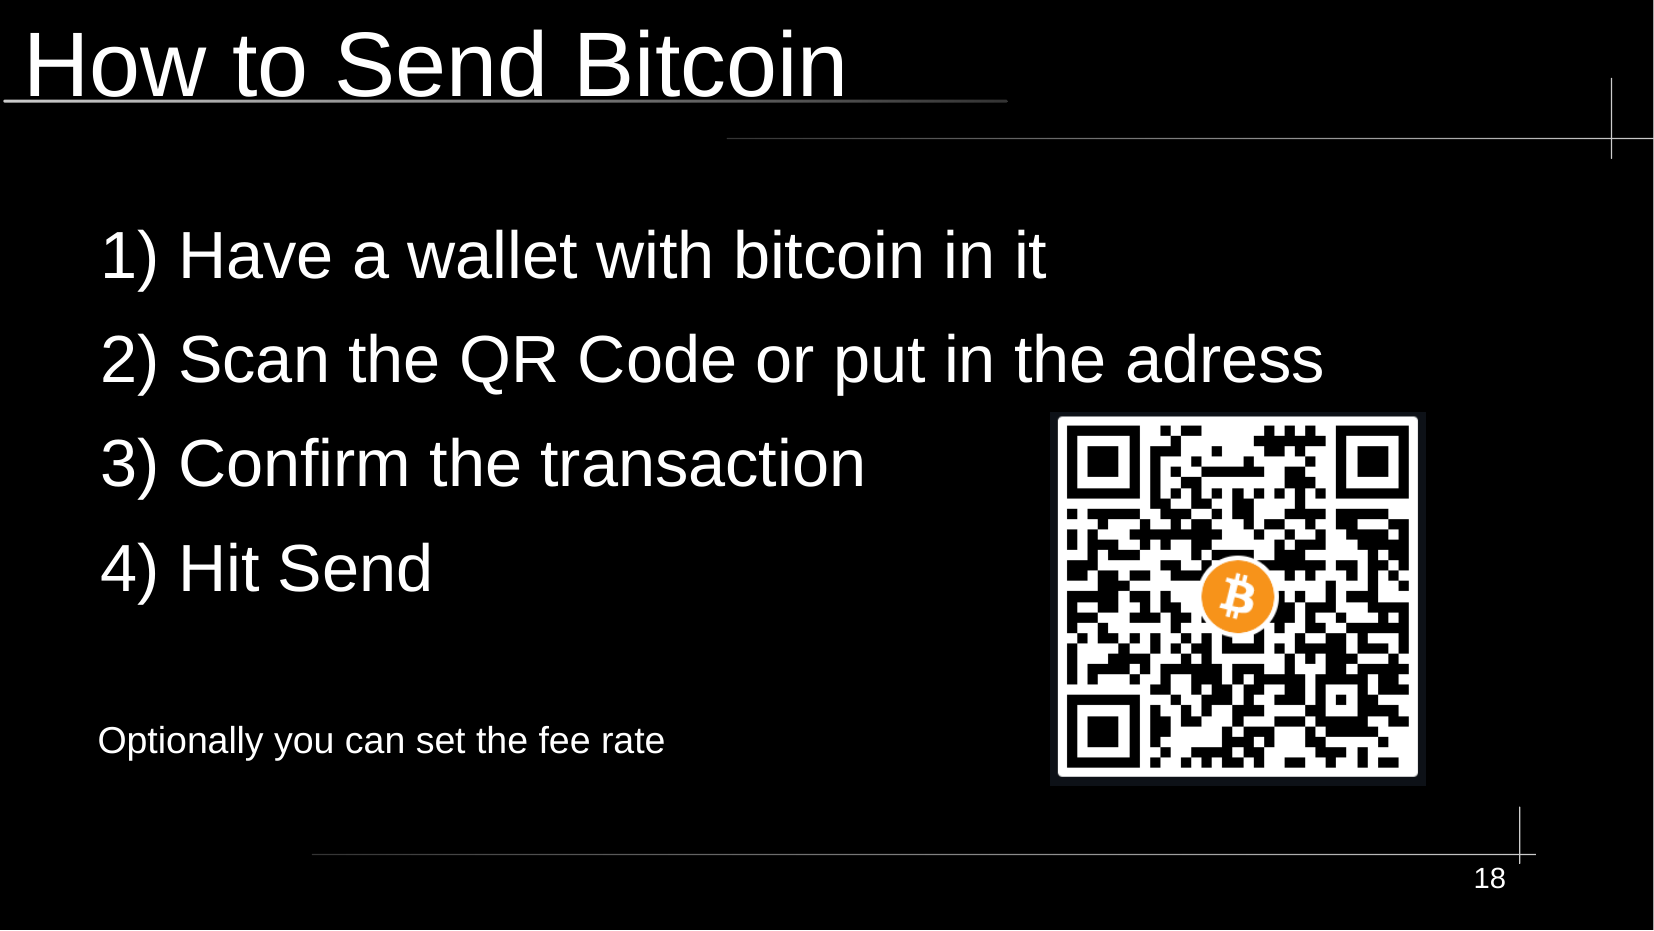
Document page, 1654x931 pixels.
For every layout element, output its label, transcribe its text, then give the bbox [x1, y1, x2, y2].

list Have a wallet with bitcoin in it Scan the QR Code or put in the adress Confirm the transaction Hit Send [82, 217, 1571, 758]
title How to Send Bitcoin [23, 11, 1589, 119]
text_box Optionally you can set the fee rate [82, 712, 826, 788]
picture [1050, 412, 1426, 786]
